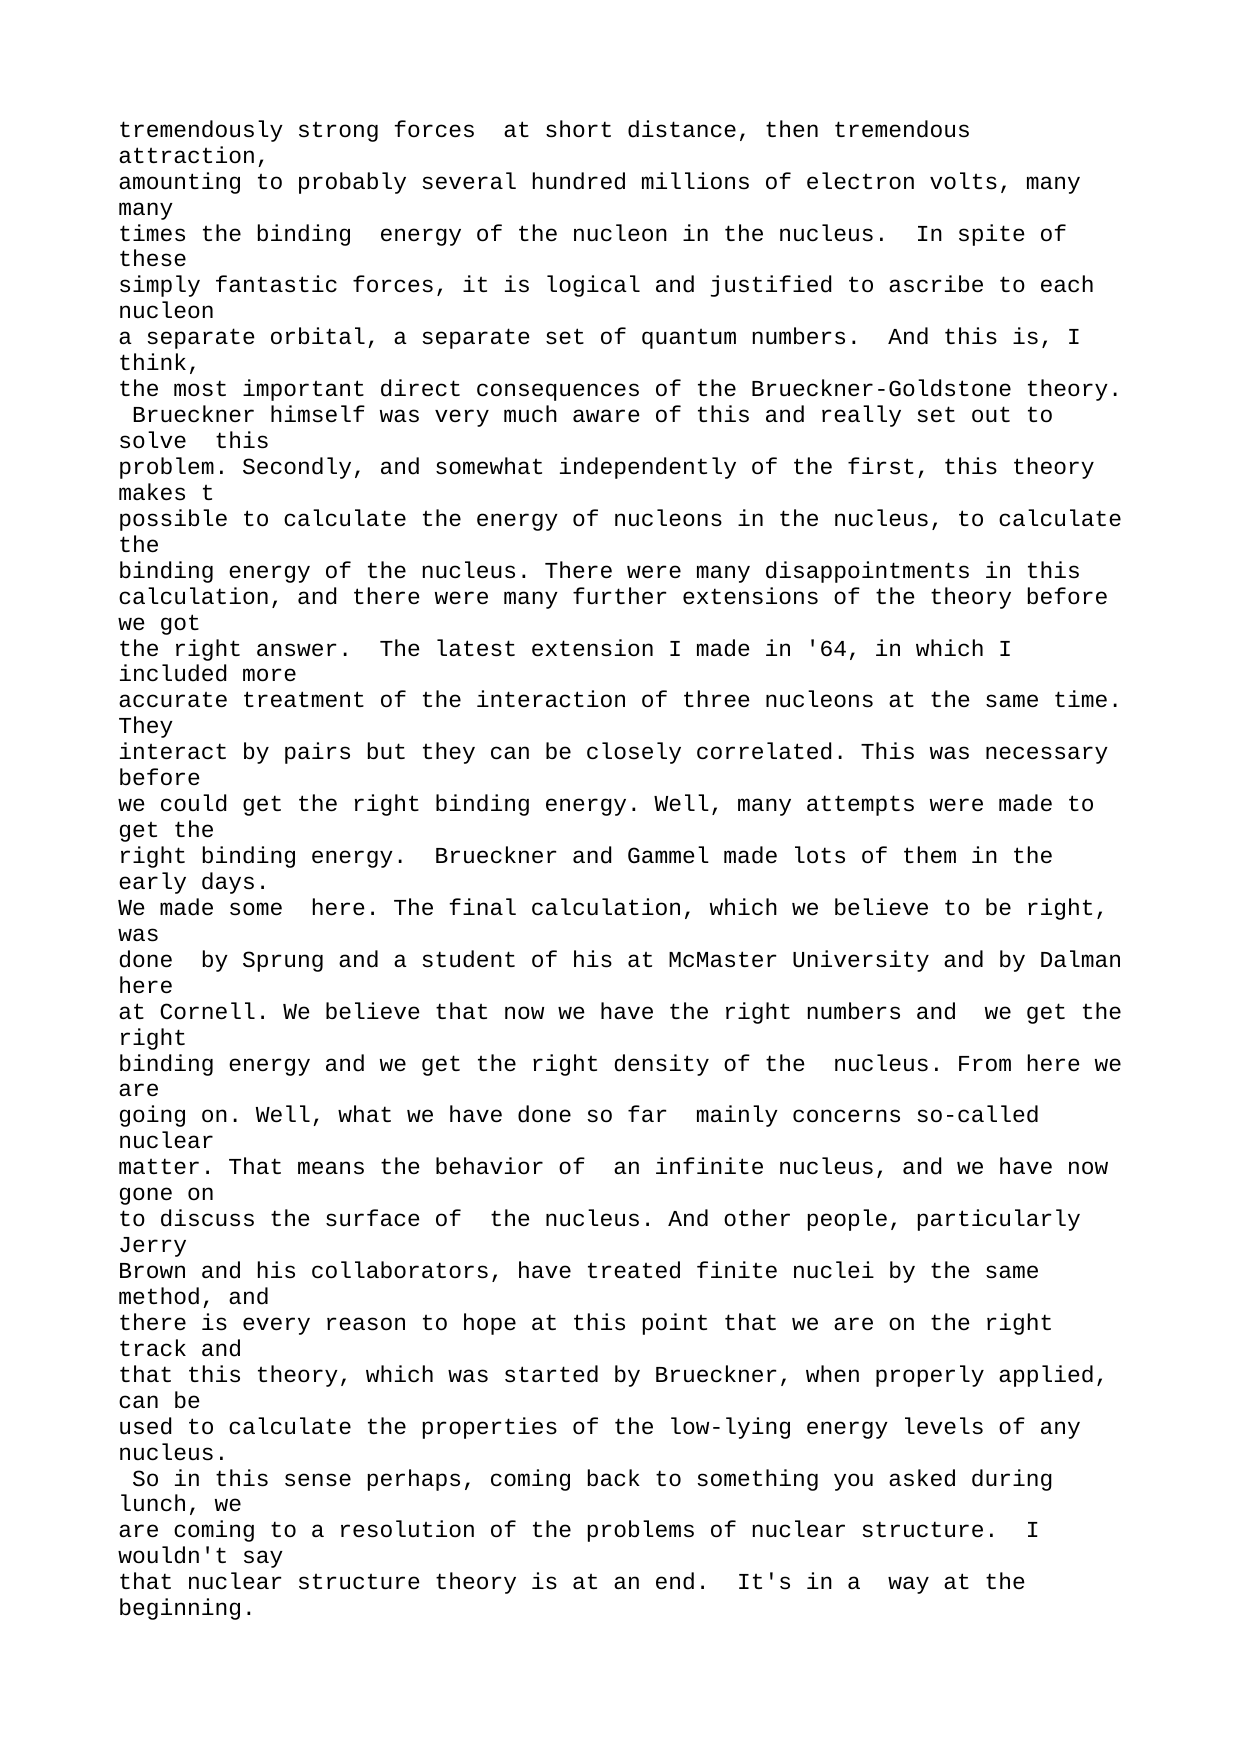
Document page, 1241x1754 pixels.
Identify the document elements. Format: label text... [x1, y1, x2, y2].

text matter. That means the behavior of an infinite nucleus, and we have now gone on [118, 1156, 1122, 1207]
text possible to calculate the energy of nucleons in the nucleus, to calculate the [118, 507, 1122, 559]
text calculation, and there were many further extensions of the theory before we got [118, 585, 1122, 637]
text Brown and his collaborators, have treated finite nuclei by the same method, and [118, 1259, 1122, 1311]
text we could get the right binding energy. Well, many attempts were made to get the [118, 792, 1122, 844]
text at Cornell. We believe that now we have the right numbers and we get the right [118, 1000, 1122, 1052]
text the most important direct consequences of the Brueckner-Goldstone theory. [118, 377, 1122, 403]
text simply fantastic forces, it is logical and justified to ascribe to each nucleon [118, 274, 1122, 326]
text the right answer. The latest extension I made in '64, in which I included more [118, 637, 1122, 689]
text that nuclear structure theory is at an end. It's in a way at the beginning. [118, 1571, 1122, 1622]
text problem. Secondly, and somewhat independently of the first, this theory makes t [118, 455, 1122, 507]
text there is every reason to hope at this point that we are on the right track and [118, 1311, 1122, 1363]
text Brueckner himself was very much aware of this and really set out to solve this [118, 403, 1122, 455]
text interact by pairs but they can be closely correlated. This was necessary before [118, 741, 1122, 792]
text used to calculate the properties of the low-lying energy levels of any nucleus. [118, 1415, 1122, 1467]
text are coming to a resolution of the problems of nuclear structure. I wouldn't say [118, 1519, 1122, 1571]
text amounting to probably several hundred millions of electron volts, many many [118, 170, 1122, 222]
text accurate treatment of the interaction of three nucleons at the same time. They [118, 689, 1122, 741]
text binding energy and we get the right density of the nucleus. From here we are [118, 1052, 1122, 1104]
text to discuss the surface of the nucleus. And other people, particularly Jerry [118, 1207, 1122, 1259]
text that this theory, which was started by Brueckner, when properly applied, can be [118, 1363, 1122, 1415]
text done by Sprung and a student of his at McMaster University and by Dalman here [118, 948, 1122, 1000]
text right binding energy. Brueckner and Gammel made lots of them in the early days. [118, 844, 1122, 896]
text So in this sense perhaps, coming back to something you asked during lunch, we [118, 1467, 1122, 1519]
text We made some here. The final calculation, which we believe to be right, was [118, 896, 1122, 948]
text binding energy of the nucleus. There were many disappointments in this [118, 559, 1122, 585]
text times the binding energy of the nucleon in the nucleus. In spite of these [118, 222, 1122, 274]
text a separate orbital, a separate set of quantum numbers. And this is, I think, [118, 326, 1122, 377]
text tremendously strong forces at short distance, then tremendous attraction, [118, 118, 1122, 170]
text going on. Well, what we have done so far mainly concerns so-called nuclear [118, 1104, 1122, 1156]
